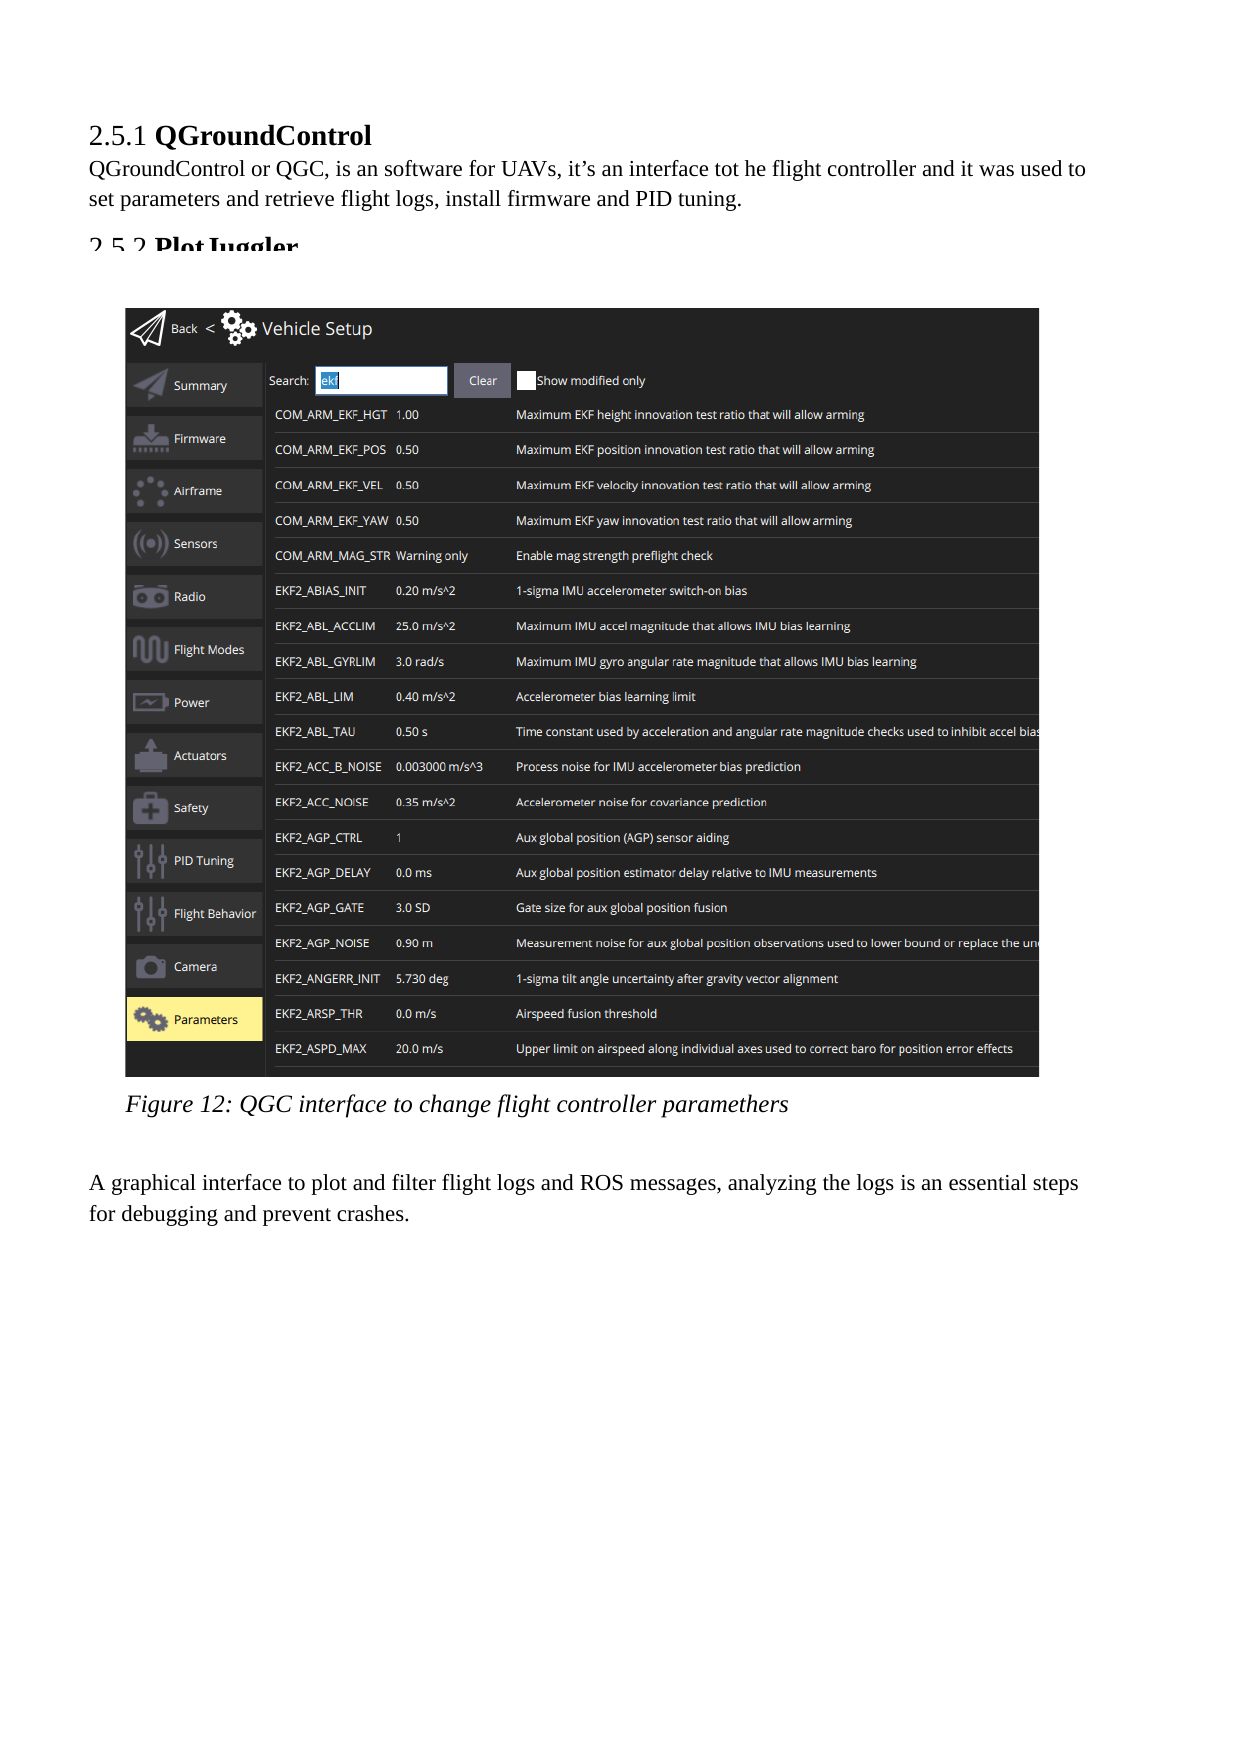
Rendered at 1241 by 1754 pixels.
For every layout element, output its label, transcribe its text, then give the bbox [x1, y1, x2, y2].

list A graphical interface to plot and filter flight logs and ROS messages, analyzing the logs is an essential steps for debugging and prevent crashes. [89, 267, 1092, 1226]
list [80, 251, 1084, 1162]
subtitle 2.5.1 QGroundControl [89, 118, 1092, 152]
list QGroundControl or QGC, is an software for UAVs, it’s an interface tot he flight controller and it was used to set parameters and retrieve flight logs, install firmware and PID tuning. [89, 155, 1092, 211]
subtitle 2.5.2 PlotJuggler [89, 230, 1092, 264]
picture [125, 308, 1040, 1077]
list Figure 12: QGC interface to change flight controller paramethers [125, 1077, 1039, 1117]
